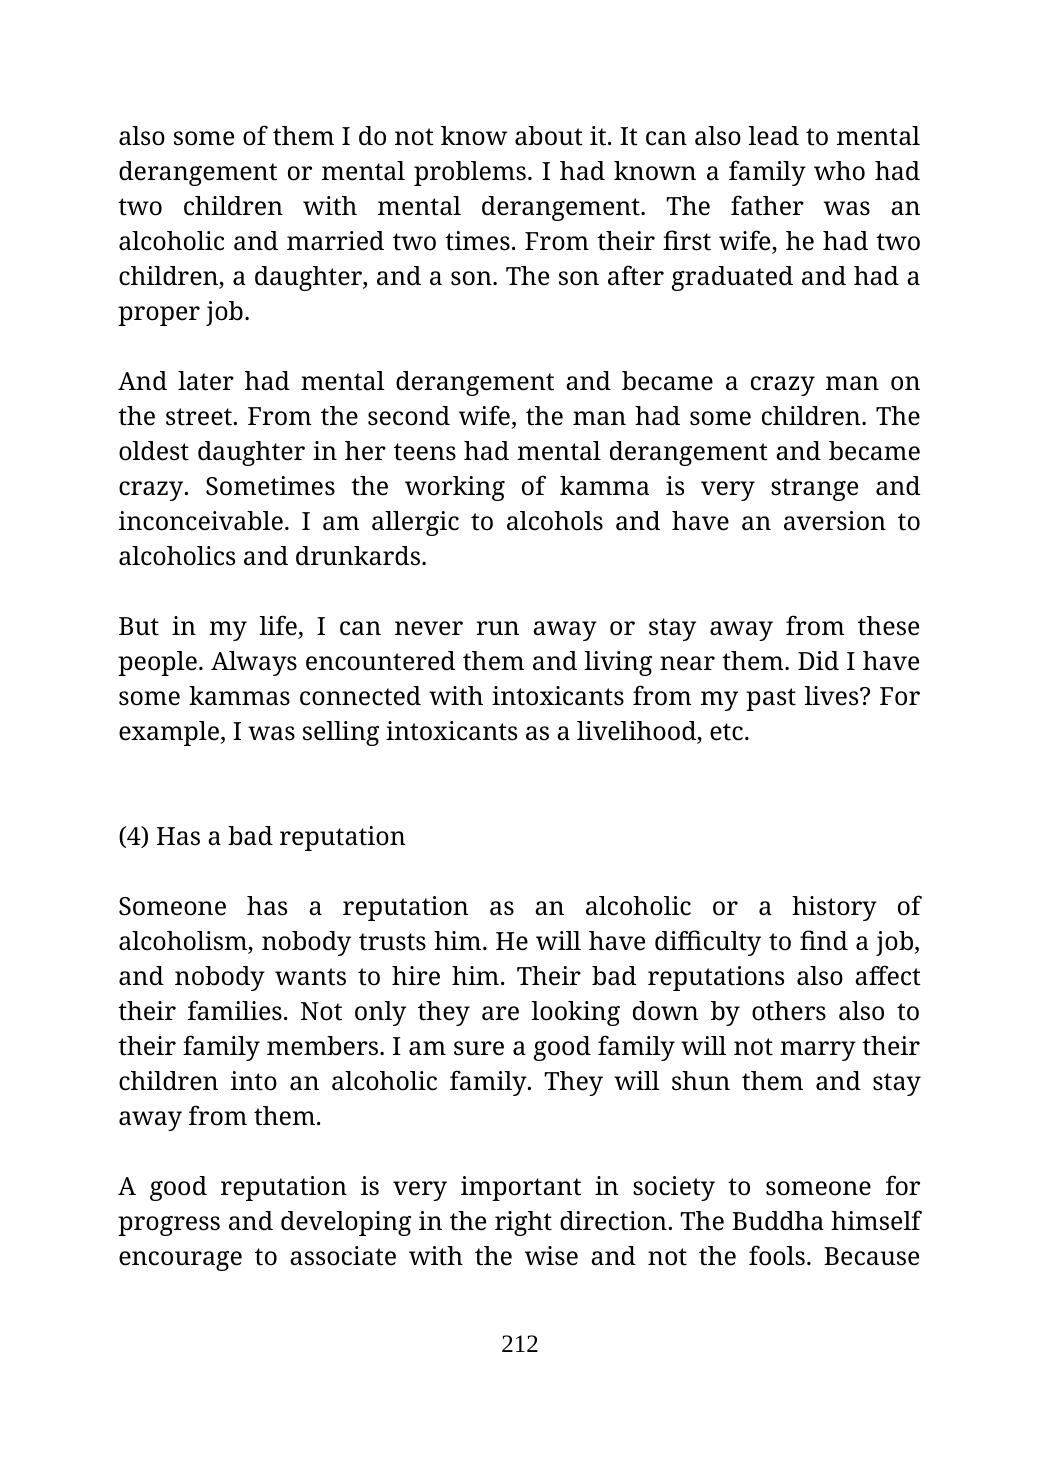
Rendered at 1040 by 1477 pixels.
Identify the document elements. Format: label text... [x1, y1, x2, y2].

text also some of them I do not know about it. It can also lead to mental derangement or mental problems. I had known a family who had two children with mental derangement. The father was an alcoholic and married two times. From their first wife, he had two children, a daughter, and a son. The son after graduated and had a proper job. And later had mental derangement and became a crazy man on the street. From the second wife, the man had some children. The oldest daughter in her teens had mental derangement and became crazy. Sometimes the working of kamma is very strange and inconceivable. I am allergic to alcohols and have an aversion to alcoholics and drunkards. But in my life, I can never run away or stay away from these people. Always encountered them and living near them. Did I have some kammas connected with intoxicants from my past lives? For example, I was selling intoxicants as a livelihood, etc. (4) Has a bad reputation Someone has a reputation as an alcoholic or a history of alcoholism, nobody trusts him. He will have difficulty to find a job, and nobody wants to hire him. Their bad reputations also affect their families. Not only they are looking down by others also to their family members. I am sure a good family will not marry their children into an alcoholic family. They will shun them and stay away from them. A good reputation is very important in society to someone for progress and developing in the right direction. The Buddha himself encourage to associate with the wise and not the fools. Because [118, 118, 922, 1273]
